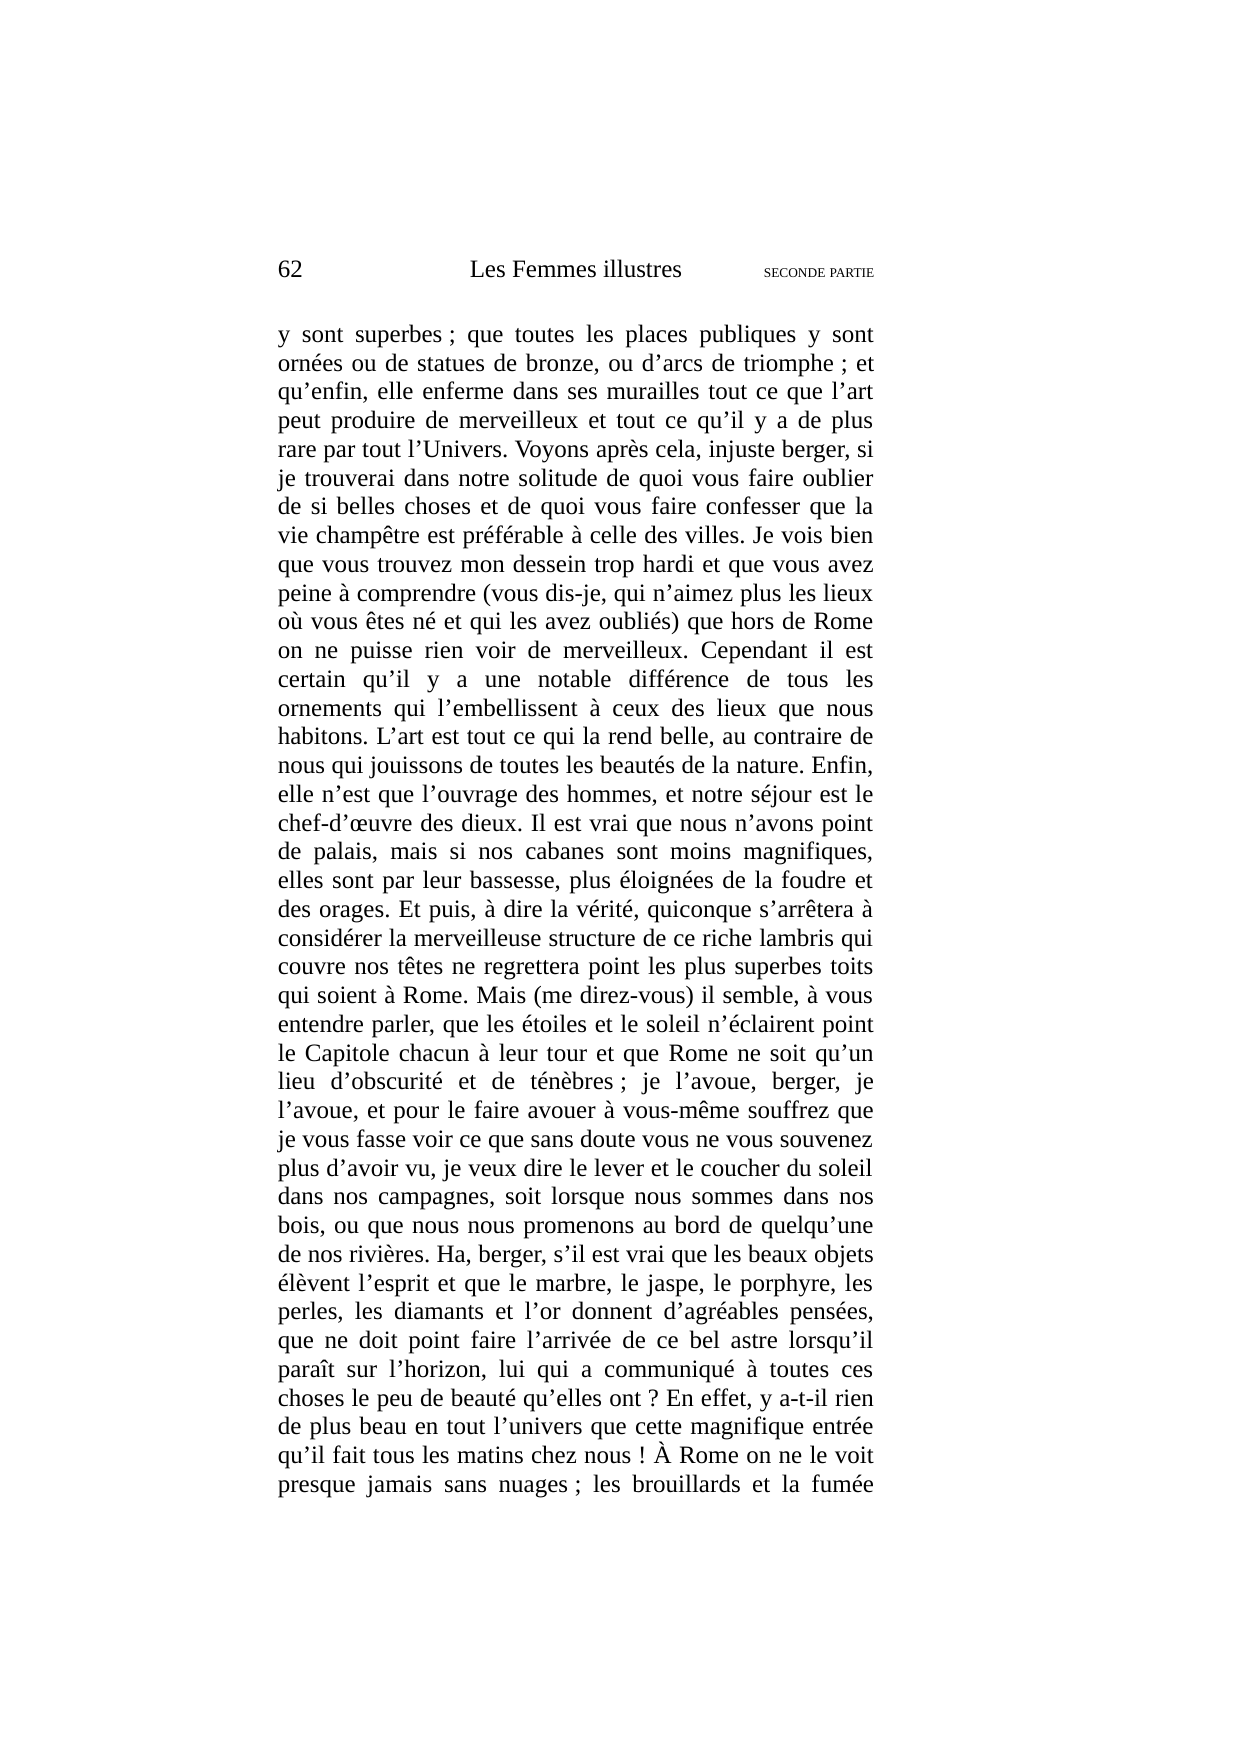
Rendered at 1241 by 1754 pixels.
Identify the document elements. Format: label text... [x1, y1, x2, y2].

text y sont superbes ; que toutes les places publiques y sont ornées ou de statues de bronze, ou d’arcs de triomphe ; et qu’enfin, elle enferme dans ses murailles tout ce que l’art peut produire de merveilleux et tout ce qu’il y a de plus rare par tout l’Univers. Voyons après cela, injuste berger, si je trouverai dans notre solitude de quoi vous faire oublier de si belles choses et de quoi vous faire confesser que la vie champêtre est préférable à celle des villes. Je vois bien que vous trouvez mon dessein trop hardi et que vous avez peine à comprendre (vous dis-je, qui n’aimez plus les lieux où vous êtes né et qui les avez oubliés) que hors de Rome on ne puisse rien voir de merveilleux. Cependant il est certain qu’il y a une notable différence de tous les ornements qui l’embellissent à ceux des lieux que nous habitons. L’art est tout ce qui la rend belle, au contraire de nous qui jouissons de toutes les beautés de la nature. Enfin, elle n’est que l’ouvrage des hommes, et notre séjour est le chef-d’œuvre des dieux. Il est vrai que nous n’avons point de palais, mais si nos cabanes sont moins magnifiques, elles sont par leur bassesse, plus éloignées de la foudre et des orages. Et puis, à dire la vérité, quiconque s’arrêtera à considérer la merveilleuse structure de ce riche lambris qui couvre nos têtes ne regrettera point les plus superbes toits qui soient à Rome. Mais (me direz-vous) il semble, à vous entendre parler, que les étoiles et le soleil n’éclairent point le Capitole chacun à leur tour et que Rome ne soit qu’un lieu d’obscurité et de ténèbres ; je l’avoue, berger, je l’avoue, et pour le faire avouer à vous-même souffrez que je vous fasse voir ce que sans doute vous ne vous souvenez plus d’avoir vu, je veux dire le lever et le coucher du soleil dans nos campagnes, soit lorsque nous sommes dans nos bois, ou que nous nous promenons au bord de quelqu’une de nos rivières. Ha, berger, s’il est vrai que les beaux objets élèvent l’esprit et que le marbre, le jaspe, le porphyre, les perles, les diamants et l’or donnent d’agréables pensées, que ne doit point faire l’arrivée de ce bel astre lorsqu’il paraît sur l’horizon, lui qui a communiqué à toutes ces choses le peu de beauté qu’elles ont ? En effet, y a-t-il rien de plus beau en tout l’univers que cette magnifique entrée qu’il fait tous les matins chez nous ! À Rome on ne le voit presque jamais sans nuages ; les brouillards et la fumée [278, 319, 874, 1498]
